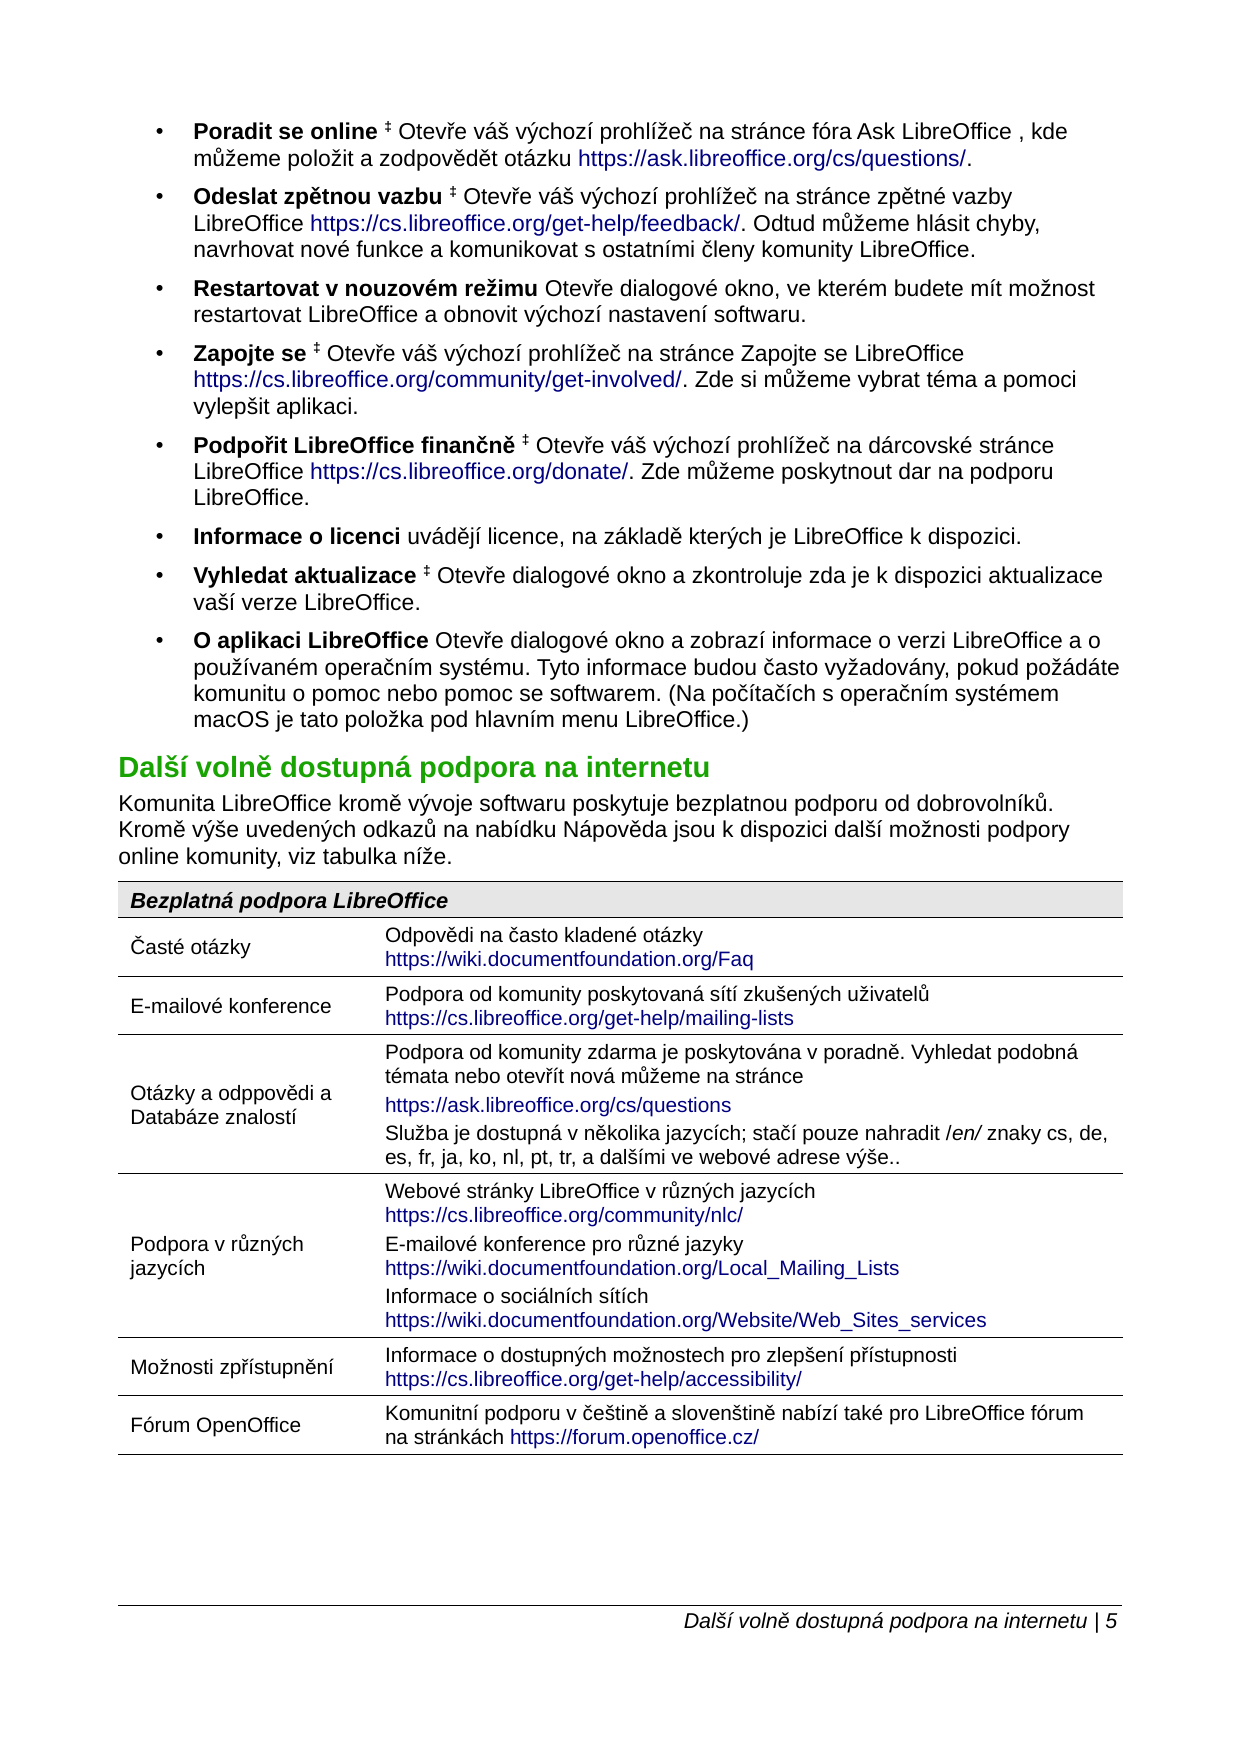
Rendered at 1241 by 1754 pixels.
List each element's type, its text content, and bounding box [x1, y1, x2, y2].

text Komunita LibreOffice kromě vývoje softwaru poskytuje bezplatnou podporu od dobrovolníků. Kromě výše uvedených odkazů na nabídku Nápověda jsou k dispozici další možnosti podpory online komunity, viz tabulka níže. [118, 790, 1122, 869]
table_header Bezplatná podpora LibreOffice [118, 882, 1123, 917]
list Informace o licenci uvádějí licence, na základě kterých je LibreOffice k dispozici. [156, 523, 1122, 549]
table_cell E-mailové konference [118, 977, 373, 1034]
table_cell Podpora v různých jazycích [118, 1174, 373, 1337]
table_cell Informace o dostupných možnostech pro zlepšení přístupnosti https://cs.libreoffice.org/get-help/accessibility/ [373, 1338, 1123, 1395]
list Restartovat v nouzovém režimu Otevře dialogové okno, ve kterém budete mít možnost restartovat LibreOffice a obnovit výchozí nastavení softwaru. [156, 275, 1122, 328]
table_cell Otázky a odppovědi a Databáze znalostí [118, 1035, 373, 1173]
table_cell Webové stránky LibreOffice v různých jazycích https://cs.libreoffice.org/community/nlc/ E-mailové konference pro různé jazyky https://wiki.documentfoundation.org/Local_Mailing_Lists Informace o sociálních sítích https://wiki.documentfoundation.org/Website/Web_Sites_services [373, 1174, 1123, 1337]
list Odeslat zpětnou vazbu ‡ Otevře váš výchozí prohlížeč na stránce zpětné vazby LibreOffice https://cs.libreoffice.org/get-help/feedback/. Odtud můžeme hlásit chyby, navrhovat nové funkce a komunikovat s ostatními členy komunity LibreOffice. [156, 183, 1122, 262]
table_cell Podpora od komunity poskytovaná sítí zkušených uživatelů https://cs.libreoffice.org/get-help/mailing-lists [373, 977, 1123, 1034]
subtitle Další volně dostupná podpora na internetu [118, 750, 1122, 784]
list Poradit se online ‡ Otevře váš výchozí prohlížeč na stránce fóra Ask LibreOffice , kde můžeme položit a zodpovědět otázku https://ask.libreoffice.org/cs/questions/. [156, 118, 1122, 171]
list Zapojte se ‡ Otevře váš výchozí prohlížeč na stránce Zapojte se LibreOffice https://cs.libreoffice.org/community/get-involved/. Zde si můžeme vybrat téma a pomoci vylepšit aplikaci. [156, 340, 1122, 419]
list Vyhledat aktualizace ‡ Otevře dialogové okno a zkontroluje zda je k dispozici aktualizace vaší verze LibreOffice. [156, 562, 1122, 615]
table_cell Fórum OpenOffice [118, 1396, 373, 1453]
table_cell Komunitní podporu v češtině a slovenštině nabízí také pro LibreOffice fórum na stránkách https://forum.openoffice.cz/ [373, 1396, 1123, 1453]
table_cell Odpovědi na často kladené otázky https://wiki.documentfoundation.org/Faq [373, 918, 1123, 976]
table_cell Možnosti zpřístupnění [118, 1338, 373, 1395]
table_cell Podpora od komunity zdarma je poskytována v poradně. Vyhledat podobná témata nebo otevřít nová můžeme na stránce https://ask.libreoffice.org/cs/questions Služba je dostupná v několika jazycích; stačí pouze nahradit /en/ znaky cs, de, es, fr, ja, ko, nl, pt, tr, a dalšími ve webové adrese výše.. [373, 1035, 1123, 1173]
list O aplikaci LibreOffice Otevře dialogové okno a zobrazí informace o verzi LibreOffice a o používaném operačním systému. Tyto informace budou často vyžadovány, pokud požádáte komunitu o pomoc nebo pomoc se softwarem. (Na počítačích s operačním systémem macOS je tato položka pod hlavním menu LibreOffice.) [156, 627, 1122, 733]
table_cell Časté otázky [118, 918, 373, 976]
list Podpořit LibreOffice finančně ‡ Otevře váš výchozí prohlížeč na dárcovské stránce LibreOffice https://cs.libreoffice.org/donate/. Zde můžeme poskytnout dar na podporu LibreOffice. [156, 432, 1122, 511]
